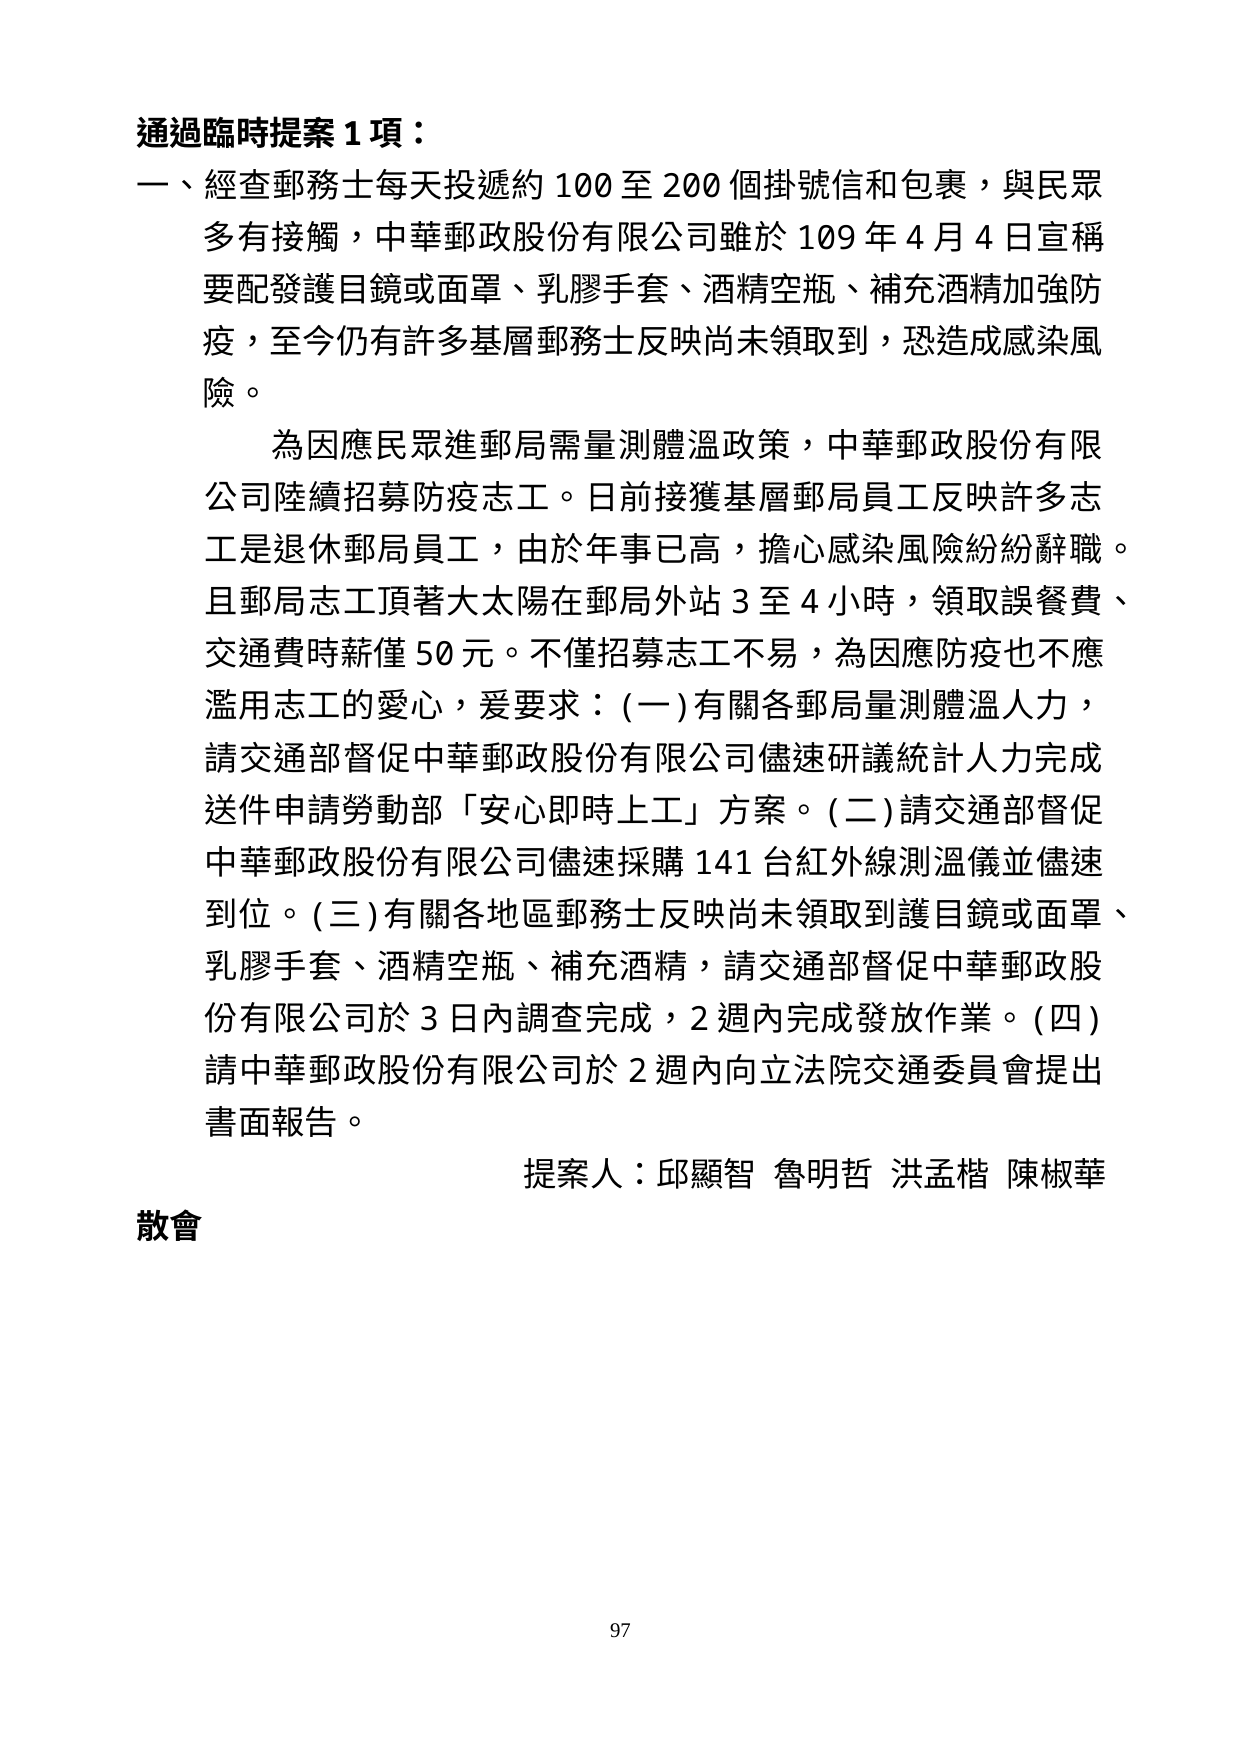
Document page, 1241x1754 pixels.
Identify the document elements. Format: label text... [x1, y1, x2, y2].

text 提案人：邱顯智 魯明哲 洪孟楷 陳椒華 [523, 1145, 1117, 1197]
text 散會 [136, 1197, 1104, 1249]
text 通過臨時提案1項： [136, 103, 1104, 155]
text 為因應民眾進郵局需量測體溫政策，中華郵政股份有限公司陸續招募防疫志工。日前接獲基層郵局員工反映許多志工是退休郵局員工，由於年事已高，擔心感染風險紛紛辭職。且郵局志工頂著大太陽在郵局外站3至4小時，領取誤餐費、交通費時薪僅50元。不僅招募志工不易，為因應防疫也不應濫用志工的愛心，爰要求：(一)有關各郵局量測體溫人力，請交通部督促中華郵政股份有限公司儘速研議統計人力完成送件申請勞動部「安心即時上工」方案。(二)請交通部督促中華郵政股份有限公司儘速採購141台紅外線測溫儀並儘速到位。(三)有關各地區郵務士反映尚未領取到護目鏡或面罩、乳膠手套、酒精空瓶、補充酒精，請交通部督促中華郵政股份有限公司於3日內調查完成，2週內完成發放作業。(四)請中華郵政股份有限公司於2週內向立法院交通委員會提出書面報告。 [204, 416, 1104, 1145]
text 一、經查郵務士每天投遞約100至200個掛號信和包裹，與民眾多有接觸，中華郵政股份有限公司雖於109年4月4日宣稱要配發護目鏡或面罩、乳膠手套、酒精空瓶、補充酒精加強防疫，至今仍有許多基層郵務士反映尚未領取到，恐造成感染風險。 [136, 155, 1104, 416]
